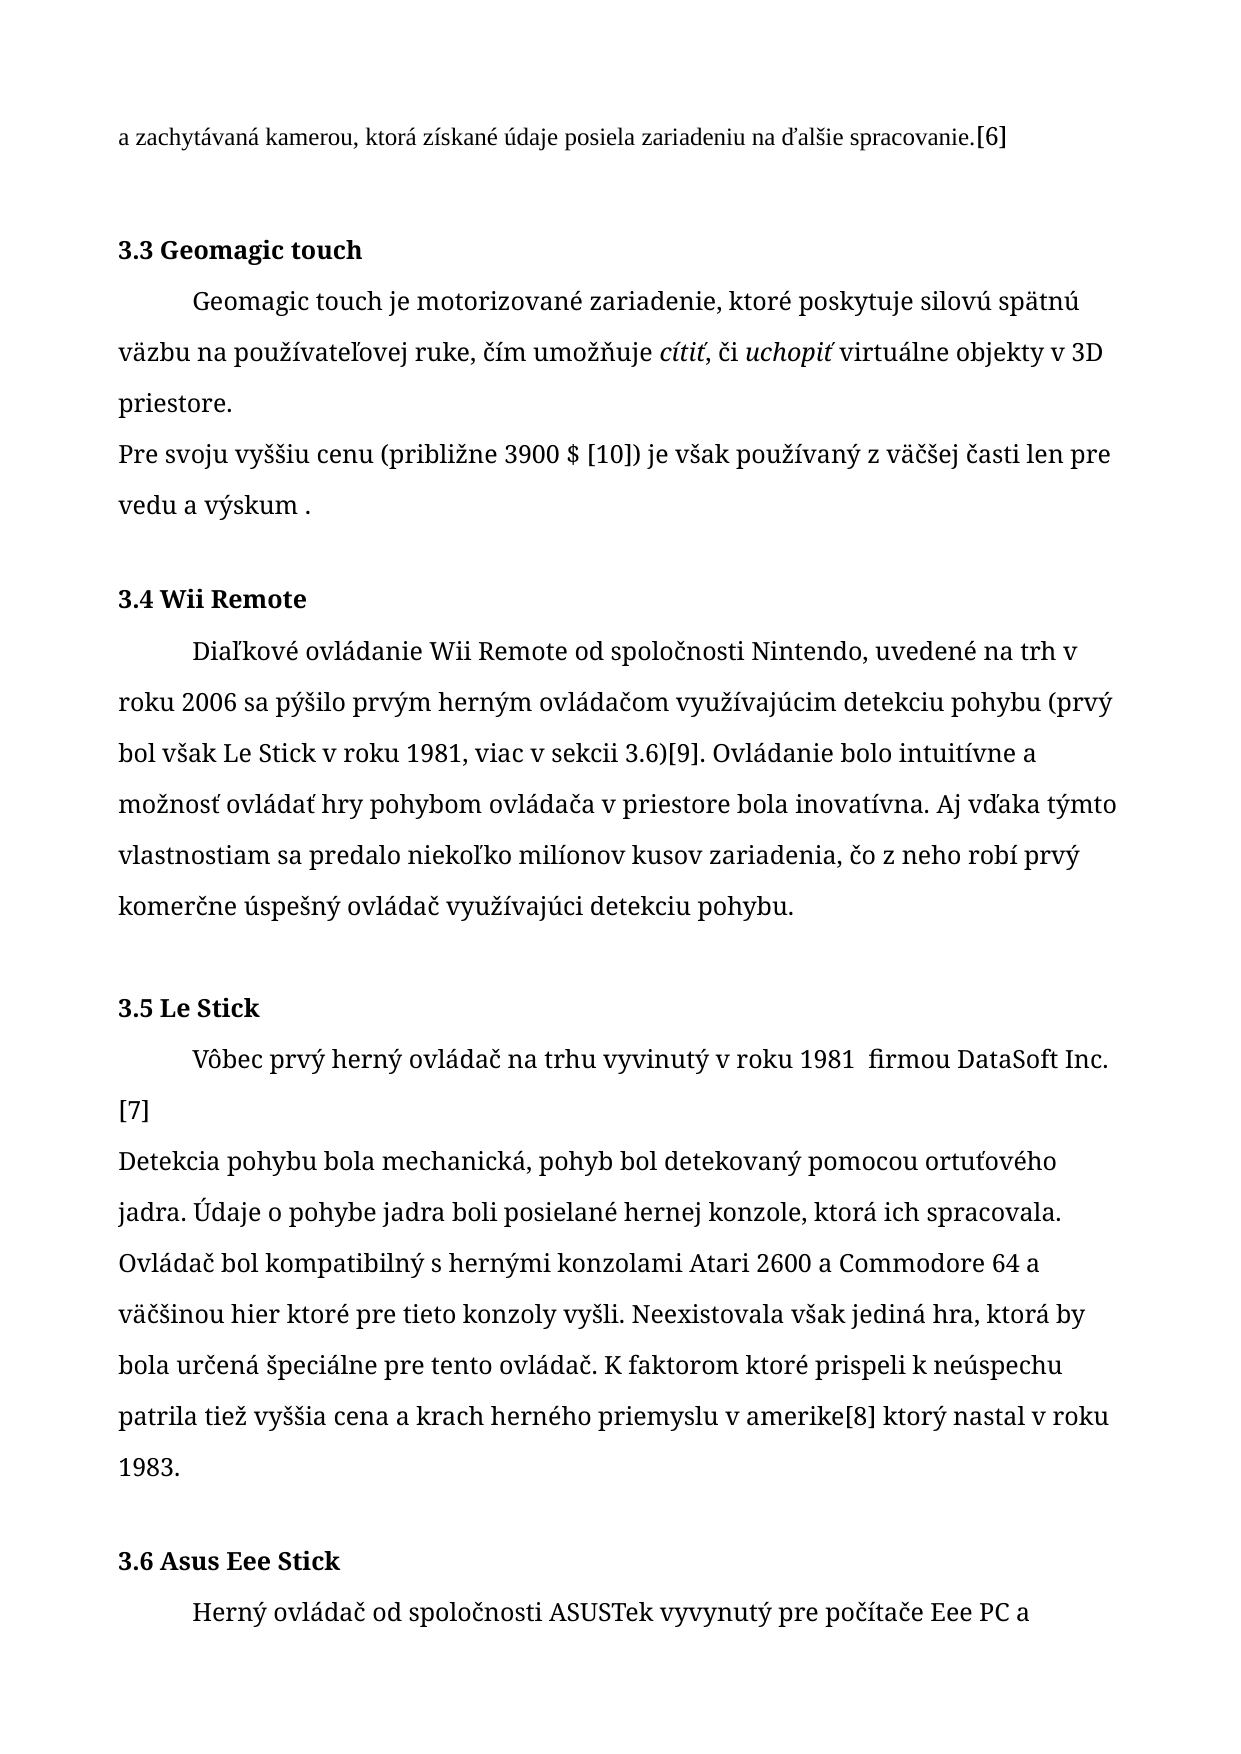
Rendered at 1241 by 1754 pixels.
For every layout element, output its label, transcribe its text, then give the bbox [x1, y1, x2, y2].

list a zachytávaná kamerou, ktorá získané údaje posiela zariadeniu na ďalšie spracovanie.[6] [118, 118, 1122, 152]
list Herný ovládač od spoločnosti ASUSTek vyvynutý pre počítače Eee PC a [118, 1595, 1122, 1629]
list 3.6 Asus Eee Stick [118, 1544, 1122, 1578]
list 3.5 Le Stick [118, 990, 1122, 1024]
list Geomagic touch je motorizované zariadenie, ktoré poskytuje silovú spätnú väzbu na používateľovej ruke, čím umožňuje cítiť, či uchopiť virtuálne objekty v 3D priestore. Pre svoju vyššiu cenu (približne 3900 $ [10]) je však používaný z väčšej časti len pre vedu a výskum . [118, 284, 1122, 522]
list Diaľkové ovládanie Wii Remote od spoločnosti Nintendo, uvedené na trh v roku 2006 sa pýšilo prvým herným ovládačom využívajúcim detekciu pohybu (prvý bol však Le Stick v roku 1981, viac v sekcii 3.6)[9]. Ovládanie bolo intuitívne a možnosť ovládať hry pohybom ovládača v priestore bola inovatívna. Aj vďaka týmto vlastnostiam sa predalo niekoľko milíonov kusov zariadenia, čo z neho robí prvý komerčne úspešný ovládač využívajúci detekciu pohybu. [118, 633, 1122, 922]
list 3.3 Geomagic touch [118, 182, 1122, 267]
text Vôbec prvý herný ovládač na trhu vyvinutý v roku 1981 firmou DataSoft Inc.[7] [118, 1041, 1122, 1127]
list 3.4 Wii Remote [118, 582, 1122, 616]
text Detekcia pohybu bola mechanická, pohyb bol detekovaný pomocou ortuťového jadra. Údaje o pohybe jadra boli posielané hernej konzole, ktorá ich spracovala. Ovládač bol kompatibilný s hernými konzolami Atari 2600 a Commodore 64 a väčšinou hier ktoré pre tieto konzoly vyšli. Neexistovala však jediná hra, ktorá by bola určená špeciálne pre tento ovládač. K faktorom ktoré prispeli k neúspechu patrila tiež vyššia cena a krach herného priemyslu v amerike[8] ktorý nastal v roku 1983. [118, 1143, 1122, 1484]
